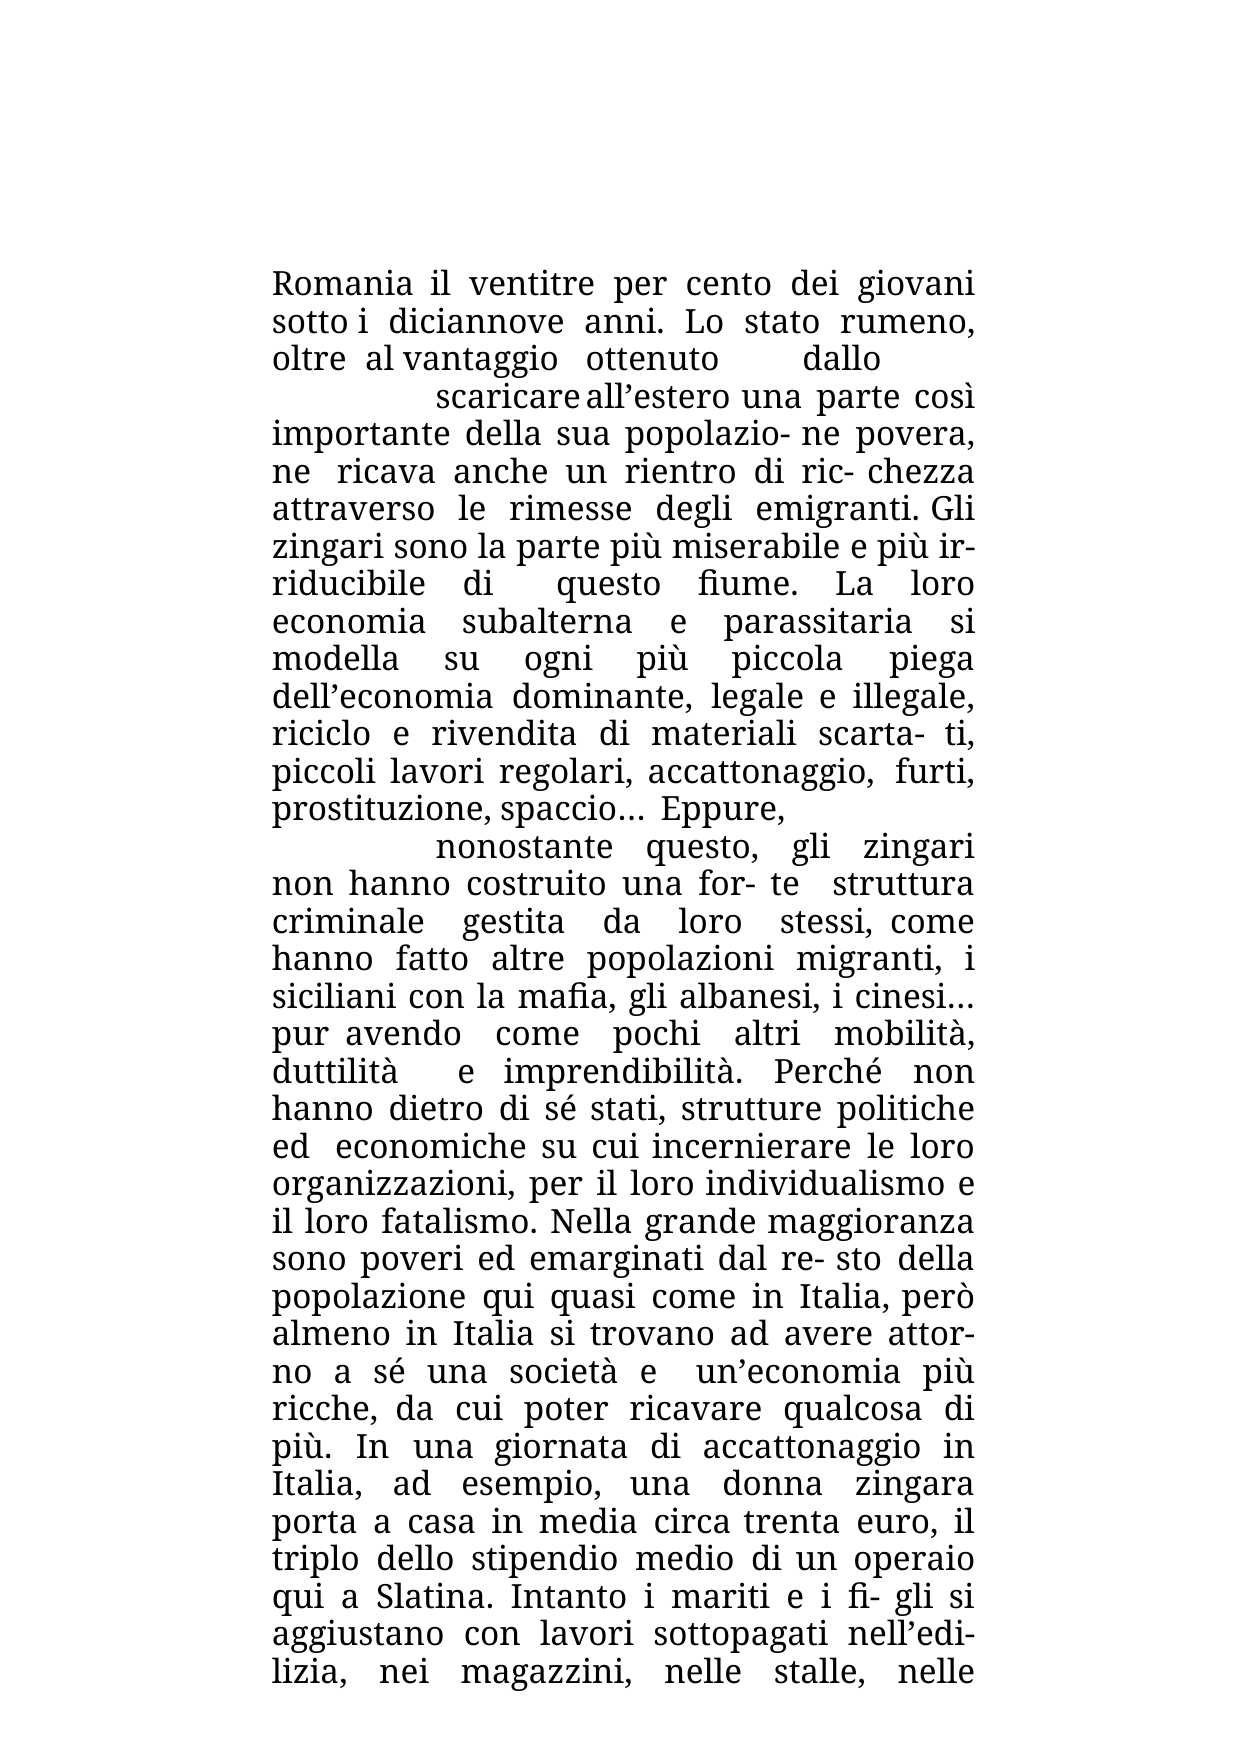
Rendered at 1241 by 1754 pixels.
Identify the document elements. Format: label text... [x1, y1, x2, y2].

text Romania il ventitre per cento dei giovani sotto i diciannove anni. Lo stato rumeno, oltre al vantaggio ottenuto dallo scaricare all’estero una parte così importante della sua popolazio- ne povera, ne ricava anche un rientro di ric- chezza attraverso le rimesse degli emigranti. Gli zingari sono la parte più miserabile e più ir- riducibile di questo fiume. La loro economia subalterna e parassitaria si modella su ogni più piccola piega dell’economia dominante, legale e illegale, riciclo e rivendita di materiali scarta- ti, piccoli lavori regolari, accattonaggio, furti, prostituzione, spaccio… Eppure, nonostante questo, gli zingari non hanno costruito una for- te struttura criminale gestita da loro stessi, come hanno fatto altre popolazioni migranti, i siciliani con la mafia, gli albanesi, i cinesi… pur avendo come pochi altri mobilità, duttilità e imprendibilità. Perché non hanno dietro di sé stati, strutture politiche ed economiche su cui incernierare le loro organizzazioni, per il loro individualismo e il loro fatalismo. Nella grande maggioranza sono poveri ed emarginati dal re- sto della popolazione qui quasi come in Italia, però almeno in Italia si trovano ad avere attor- no a sé una società e un’economia più ricche, da cui poter ricavare qualcosa di più. In una giornata di accattonaggio in Italia, ad esempio, una donna zingara porta a casa in media circa trenta euro, il triplo dello stipendio medio di un operaio qui a Slatina. Intanto i mariti e i fi- gli si aggiustano con lavori sottopagati nell’edi- lizia, nei magazzini, nelle stalle, nelle [272, 266, 975, 1691]
